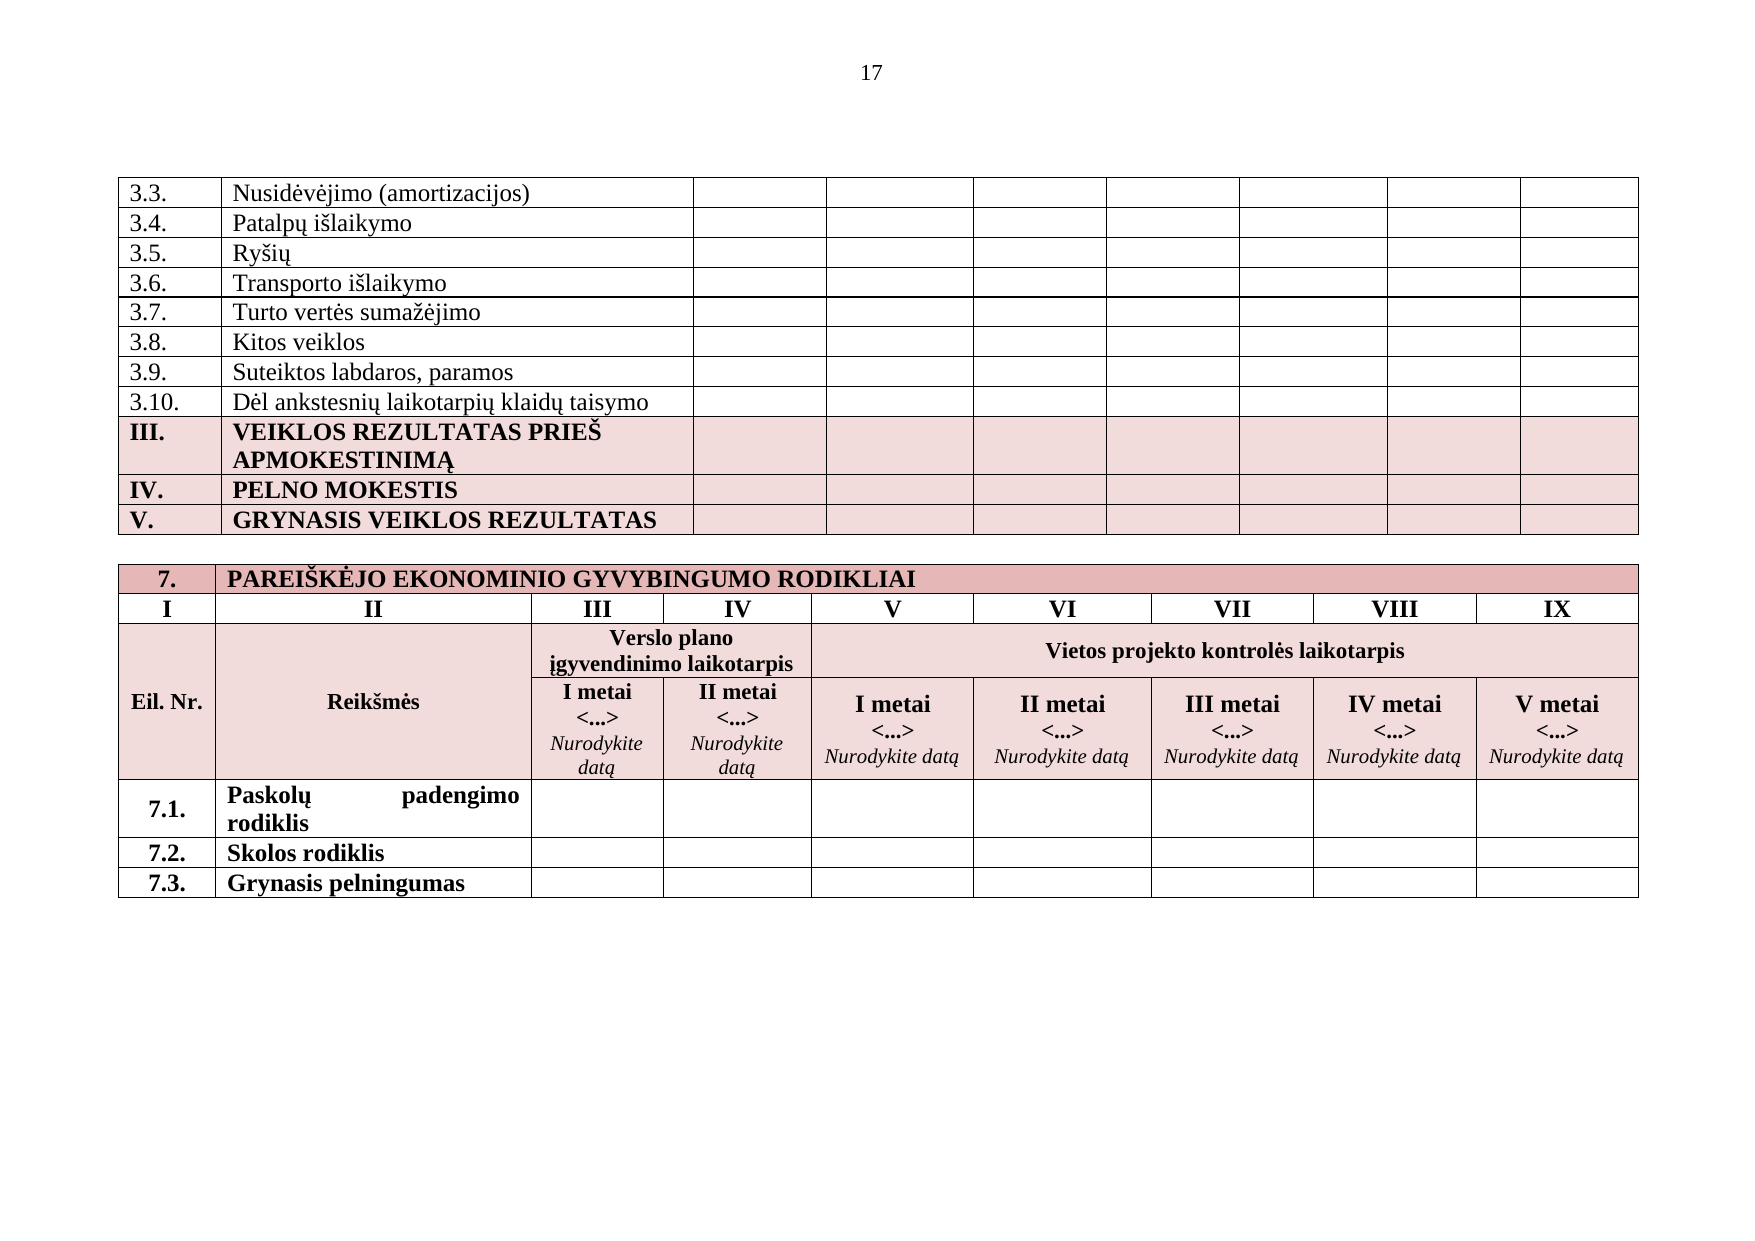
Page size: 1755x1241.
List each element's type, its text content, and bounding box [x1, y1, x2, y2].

table_cell Ryšių [222, 238, 693, 267]
table_cell [974, 238, 1106, 267]
table_cell 3.3. [119, 178, 221, 207]
table_cell 3.4. [119, 208, 221, 237]
table_cell [694, 298, 826, 326]
table_cell [1240, 505, 1387, 534]
table_cell I metai <...> Nurodykite datą [532, 678, 663, 779]
table_cell [1314, 868, 1476, 897]
table_cell [827, 387, 973, 416]
table_cell [1152, 780, 1313, 837]
table_cell [694, 268, 826, 296]
table_cell [1240, 475, 1387, 504]
table_cell [532, 780, 663, 837]
table_cell [1477, 868, 1638, 897]
table_cell [1240, 298, 1387, 326]
table_cell [1107, 298, 1239, 326]
table_cell [664, 838, 811, 867]
table_cell GRYNASIS VEIKLOS REZULTATAS [222, 505, 693, 534]
table_cell 3.6. [119, 268, 221, 296]
table_cell [664, 780, 811, 837]
table_cell [1240, 208, 1387, 237]
table_cell [1388, 357, 1520, 386]
table_cell [1152, 838, 1313, 867]
table_cell [694, 208, 826, 237]
table_cell III metai <...> Nurodykite datą [1152, 678, 1313, 779]
table_cell [1388, 298, 1520, 326]
table_cell [694, 178, 826, 207]
table_cell Grynasis pelningumas [216, 868, 531, 897]
table_cell [1521, 475, 1638, 504]
table_cell [1388, 327, 1520, 356]
table_cell [1107, 208, 1239, 237]
table_cell [1240, 327, 1387, 356]
table_cell 7.2. [119, 838, 215, 867]
table_cell [1107, 178, 1239, 207]
table_cell IV. [119, 475, 221, 504]
table_cell Reikšmės [216, 624, 531, 779]
table_cell [1388, 268, 1520, 296]
table_cell 7.3. [119, 868, 215, 897]
table_cell [1107, 327, 1239, 356]
table_cell [1388, 208, 1520, 237]
table_cell Paskolų padengimo rodiklis [216, 780, 531, 837]
table_cell IV metai <...> Nurodykite datą [1314, 678, 1476, 779]
table_cell [974, 417, 1106, 474]
table_cell [827, 178, 973, 207]
table_cell III. [119, 417, 221, 474]
table_cell I metai <...> Nurodykite datą [812, 678, 973, 779]
table_cell 3.8. [119, 327, 221, 356]
table_cell [1107, 387, 1239, 416]
table_cell [694, 505, 826, 534]
table_cell [812, 838, 973, 867]
table_cell [1240, 268, 1387, 296]
table_cell II metai <...> Nurodykite datą [974, 678, 1151, 779]
table_cell Suteiktos labdaros, paramos [222, 357, 693, 386]
table_cell II metai <...> Nurodykite datą [664, 678, 811, 779]
table_cell [1477, 838, 1638, 867]
table_cell 3.7. [119, 298, 221, 326]
table_cell VII [1152, 594, 1313, 623]
table_cell VEIKLOS REZULTATAS PRIEŠ APMOKESTINIMĄ [222, 417, 693, 474]
table_cell [694, 475, 826, 504]
table_cell [1521, 238, 1638, 267]
table_cell [1107, 357, 1239, 386]
table_cell [827, 475, 973, 504]
table_cell [1240, 417, 1387, 474]
table_cell [1107, 475, 1239, 504]
table_cell V metai <...> Nurodykite datą [1477, 678, 1638, 779]
table_cell [1521, 387, 1638, 416]
table_cell [827, 208, 973, 237]
table_cell [1107, 505, 1239, 534]
table_cell [1521, 505, 1638, 534]
table_cell [694, 357, 826, 386]
table_cell [974, 178, 1106, 207]
table_cell [1388, 475, 1520, 504]
table_cell [827, 417, 973, 474]
table_cell 3.9. [119, 357, 221, 386]
table_cell Patalpų išlaikymo [222, 208, 693, 237]
table_cell [827, 298, 973, 326]
table_cell V [812, 594, 973, 623]
table_cell Skolos rodiklis [216, 838, 531, 867]
table_cell VIII [1314, 594, 1476, 623]
table_cell II [216, 594, 531, 623]
table_cell [694, 238, 826, 267]
table_cell I [119, 594, 215, 623]
table_cell [1521, 417, 1638, 474]
table_cell IX [1477, 594, 1638, 623]
table_cell [1314, 780, 1476, 837]
table_cell [974, 505, 1106, 534]
table_cell 7.1. [119, 780, 215, 837]
table_cell Vietos projekto kontrolės laikotarpis [812, 624, 1638, 677]
table_cell [974, 327, 1106, 356]
table_cell [974, 387, 1106, 416]
table_cell [1240, 238, 1387, 267]
table_cell [1521, 208, 1638, 237]
table_cell [1107, 268, 1239, 296]
table_cell [827, 268, 973, 296]
table_cell III [532, 594, 663, 623]
table_cell [827, 505, 973, 534]
table_cell [1240, 357, 1387, 386]
table_cell Turto vertės sumažėjimo [222, 298, 693, 326]
table_cell PELNO MOKESTIS [222, 475, 693, 504]
table_cell [1152, 868, 1313, 897]
table_cell [1240, 387, 1387, 416]
table_cell [974, 868, 1151, 897]
table_cell [974, 208, 1106, 237]
table_cell [532, 868, 663, 897]
table_cell [1521, 268, 1638, 296]
table_cell [694, 417, 826, 474]
table_cell V. [119, 505, 221, 534]
table_cell [532, 838, 663, 867]
table_cell [974, 298, 1106, 326]
table_cell Kitos veiklos [222, 327, 693, 356]
table_cell [1388, 387, 1520, 416]
table_cell [1521, 357, 1638, 386]
table_header PAREIŠKĖJO EKONOMINIO GYVYBINGUMO RODIKLIAI [216, 565, 1638, 593]
table_cell [694, 327, 826, 356]
table_cell [974, 475, 1106, 504]
table_cell Dėl ankstesnių laikotarpių klaidų taisymo [222, 387, 693, 416]
table_cell [827, 357, 973, 386]
table_cell [1107, 238, 1239, 267]
table_cell [1477, 780, 1638, 837]
table_cell [694, 387, 826, 416]
table_cell IV [664, 594, 811, 623]
table_cell [1388, 417, 1520, 474]
table_cell [812, 868, 973, 897]
table_cell [974, 838, 1151, 867]
table_cell 3.5. [119, 238, 221, 267]
table_cell [1521, 298, 1638, 326]
table_cell [1240, 178, 1387, 207]
table_cell [1388, 505, 1520, 534]
table_cell [827, 238, 973, 267]
table_cell [827, 327, 973, 356]
table_cell [1521, 178, 1638, 207]
table_cell [1388, 178, 1520, 207]
table_cell [1314, 838, 1476, 867]
table_cell [1107, 417, 1239, 474]
table_cell [1388, 238, 1520, 267]
table_cell [974, 268, 1106, 296]
table_cell [664, 868, 811, 897]
table_cell Eil. Nr. [119, 624, 215, 779]
table_cell Nusidėvėjimo (amortizacijos) [222, 178, 693, 207]
table_cell 3.10. [119, 387, 221, 416]
table_cell [812, 780, 973, 837]
table_cell [1521, 327, 1638, 356]
table_cell [974, 780, 1151, 837]
table_cell VI [974, 594, 1151, 623]
table_cell Transporto išlaikymo [222, 268, 693, 296]
table_cell Verslo plano įgyvendinimo laikotarpis [532, 624, 811, 677]
table_header 7. [119, 565, 215, 593]
table_cell [974, 357, 1106, 386]
